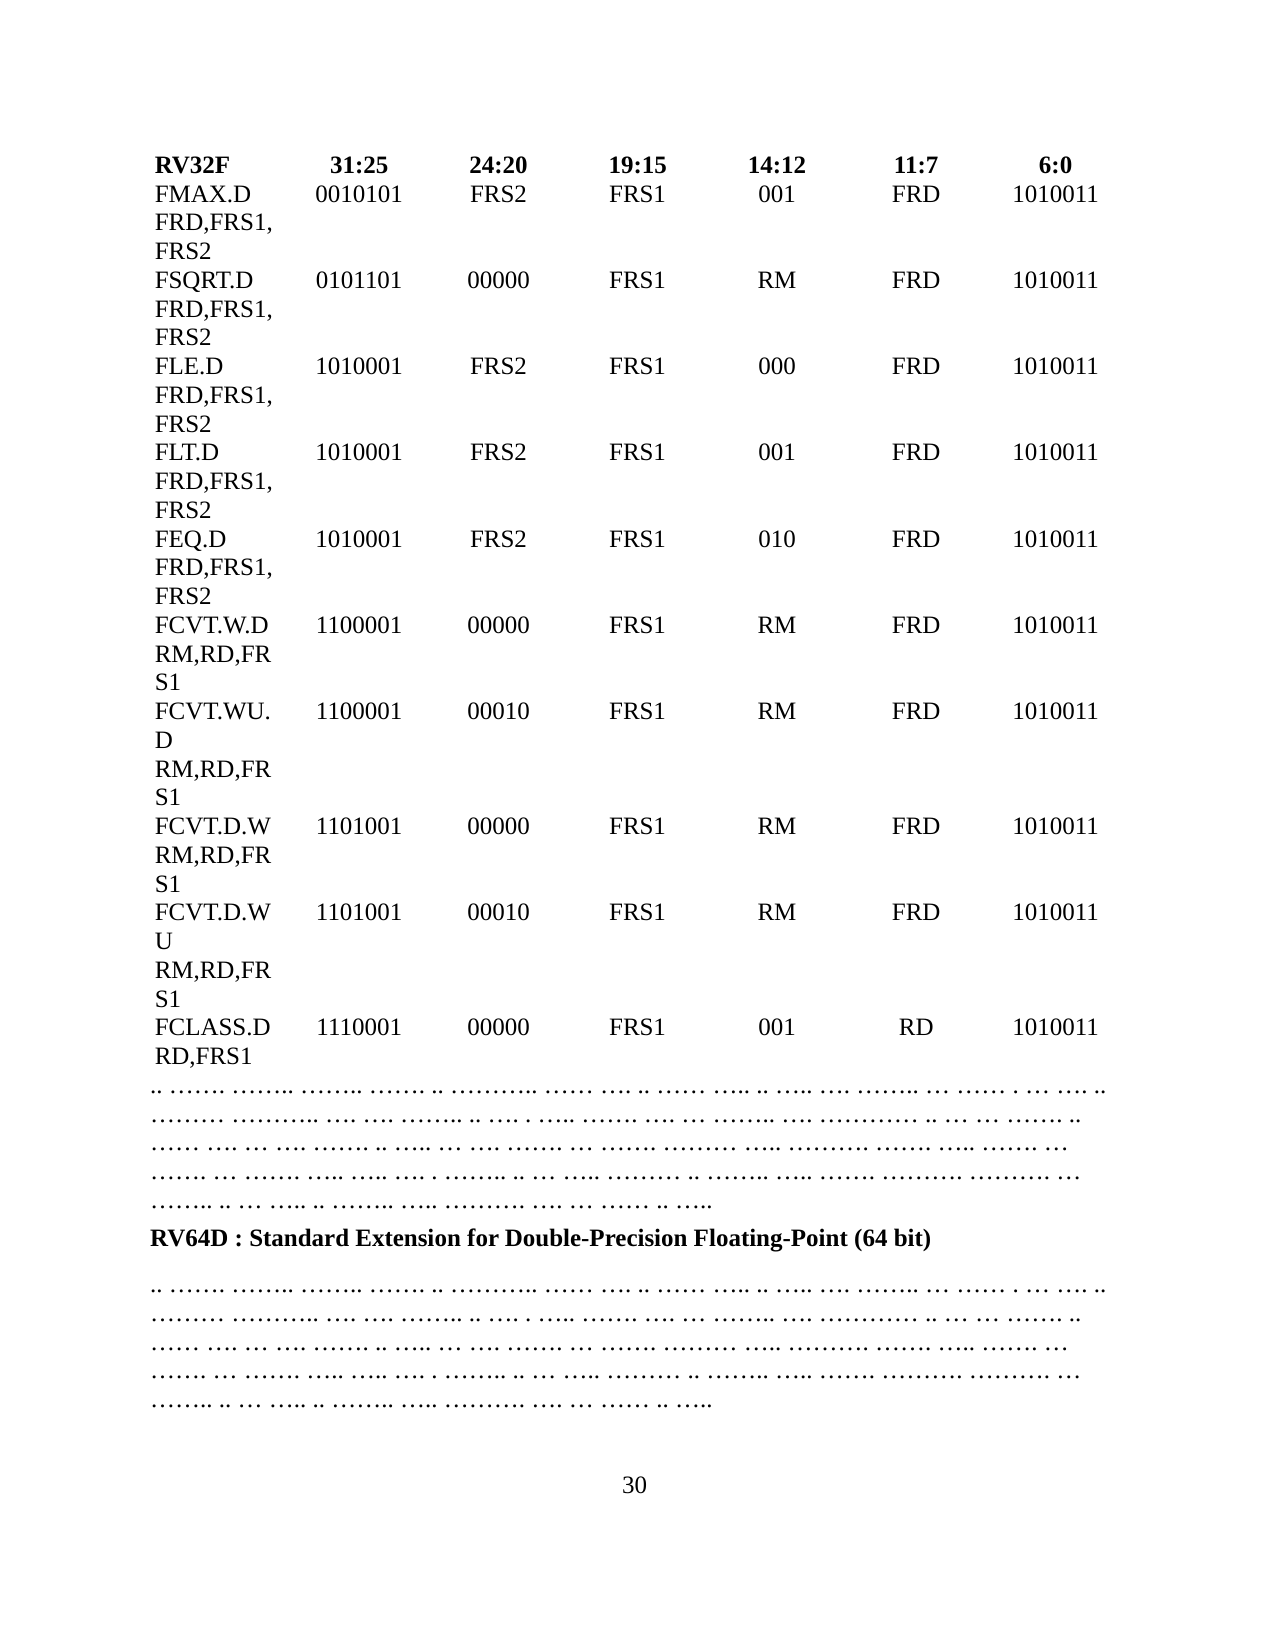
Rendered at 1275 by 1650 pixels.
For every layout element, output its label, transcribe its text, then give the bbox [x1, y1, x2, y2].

table_cell FRS1 [568, 1013, 707, 1070]
table_header 14:12 [707, 150, 846, 179]
table_cell RM [707, 898, 846, 1012]
table_cell RD [846, 1013, 986, 1070]
table_cell 1010011 [986, 524, 1125, 610]
table_header RV32F [150, 150, 289, 179]
table_cell FMAX.D FRD,FRS1,FRS2 [150, 179, 289, 265]
table_cell FRS1 [568, 811, 707, 897]
table_cell RM [707, 811, 846, 897]
table_cell FRS1 [568, 351, 707, 437]
table_cell FLE.D FRD,FRS1,FRS2 [150, 351, 289, 437]
table_cell FRS2 [429, 524, 568, 610]
table_cell FRD [846, 438, 986, 524]
table_cell 1010011 [986, 438, 1125, 524]
table_cell FRD [846, 524, 986, 610]
table_cell 1010011 [986, 811, 1125, 897]
table_cell FCVT.D.W RM,RD,FRS1 [150, 811, 289, 897]
table_cell 1110001 [289, 1013, 428, 1070]
table_cell FLT.D FRD,FRS1,FRS2 [150, 438, 289, 524]
table_cell FRS2 [429, 179, 568, 265]
table_cell FRD [846, 610, 986, 696]
table_cell FRS1 [568, 438, 707, 524]
table_cell 0101101 [289, 265, 428, 351]
table_cell FEQ.D FRD,FRS1,FRS2 [150, 524, 289, 610]
table_cell 0010101 [289, 179, 428, 265]
table_cell 010 [707, 524, 846, 610]
table_cell 1010011 [986, 265, 1125, 351]
table_cell 1100001 [289, 696, 428, 811]
table_cell RM [707, 265, 846, 351]
table_cell FRD [846, 179, 986, 265]
table_cell FRS2 [429, 438, 568, 524]
table_cell 001 [707, 1013, 846, 1070]
table_header 24:20 [429, 150, 568, 179]
table_cell FRS1 [568, 696, 707, 811]
table_cell FRD [846, 811, 986, 897]
table_header 31:25 [289, 150, 428, 179]
table_cell 1101001 [289, 811, 428, 897]
table_cell FCVT.D.WU RM,RD,FRS1 [150, 898, 289, 1012]
table_cell 1010001 [289, 351, 428, 437]
text .. ……. …….. …….. ……. .. ……….. …… …. .. …… ….. .. ….. …. …….. … …… . … …. .. ……… ……….. …. …. …….. .. …. . ….. ……. …. … …….. …. ………… .. … … ……. .. …… …. … …. ……. .. ….. … …. ……. … ……. ……… ….. ………. ……. ….. ……. … ……. … ……. ….. ….. …. . …….. .. … ….. ……… .. …….. ….. ……. ………. ………. … …….. .. … ….. .. …….. ….. ………. …. … …… .. ….. [150, 1070, 1125, 1214]
text .. ……. …….. …….. ……. .. ……….. …… …. .. …… ….. .. ….. …. …….. … …… . … …. .. ……… ……….. …. …. …….. .. …. . ….. ……. …. … …….. …. ………… .. … … ……. .. …… …. … …. ……. .. ….. … …. ……. … ……. ……… ….. ………. ……. ….. ……. … ……. … ……. ….. ….. …. . …….. .. … ….. ……… .. …….. ….. ……. ………. ………. … …….. .. … ….. .. …….. ….. ………. …. … …… .. ….. [150, 1269, 1125, 1413]
table_cell 1010011 [986, 898, 1125, 1012]
table_cell FRD [846, 898, 986, 1012]
table_cell FCLASS.D RD,FRS1 [150, 1013, 289, 1070]
table_header 11:7 [846, 150, 986, 179]
table_cell 1010011 [986, 696, 1125, 811]
table_cell FCVT.WU.D RM,RD,FRS1 [150, 696, 289, 811]
table_header 19:15 [568, 150, 707, 179]
table_cell 1010011 [986, 610, 1125, 696]
text RV64D : Standard Extension for Double-Precision Floating-Point (64 bit) [150, 1223, 1125, 1251]
table_cell FRD [846, 696, 986, 811]
table_cell 00010 [429, 696, 568, 811]
table_cell 1010011 [986, 351, 1125, 437]
table_cell FRD [846, 351, 986, 437]
table_cell 1010001 [289, 438, 428, 524]
table_cell 00000 [429, 1013, 568, 1070]
table_cell FRD [846, 265, 986, 351]
table_cell 1010011 [986, 1013, 1125, 1070]
table_cell FRS1 [568, 179, 707, 265]
table_cell 1010001 [289, 524, 428, 610]
table_cell FRS1 [568, 265, 707, 351]
table_cell 001 [707, 179, 846, 265]
table_cell FRS1 [568, 610, 707, 696]
table_cell 000 [707, 351, 846, 437]
table_cell FRS1 [568, 898, 707, 1012]
table_cell RM [707, 610, 846, 696]
table_header 6:0 [986, 150, 1125, 179]
table_cell 1010011 [986, 179, 1125, 265]
table_cell 1101001 [289, 898, 428, 1012]
table_cell FSQRT.D FRD,FRS1,FRS2 [150, 265, 289, 351]
table_cell 00010 [429, 898, 568, 1012]
table_cell FCVT.W.D RM,RD,FRS1 [150, 610, 289, 696]
table_cell 001 [707, 438, 846, 524]
table_cell 00000 [429, 610, 568, 696]
table_cell 00000 [429, 265, 568, 351]
table_cell FRS1 [568, 524, 707, 610]
table_cell RM [707, 696, 846, 811]
table_cell 00000 [429, 811, 568, 897]
table_cell 1100001 [289, 610, 428, 696]
table_cell FRS2 [429, 351, 568, 437]
